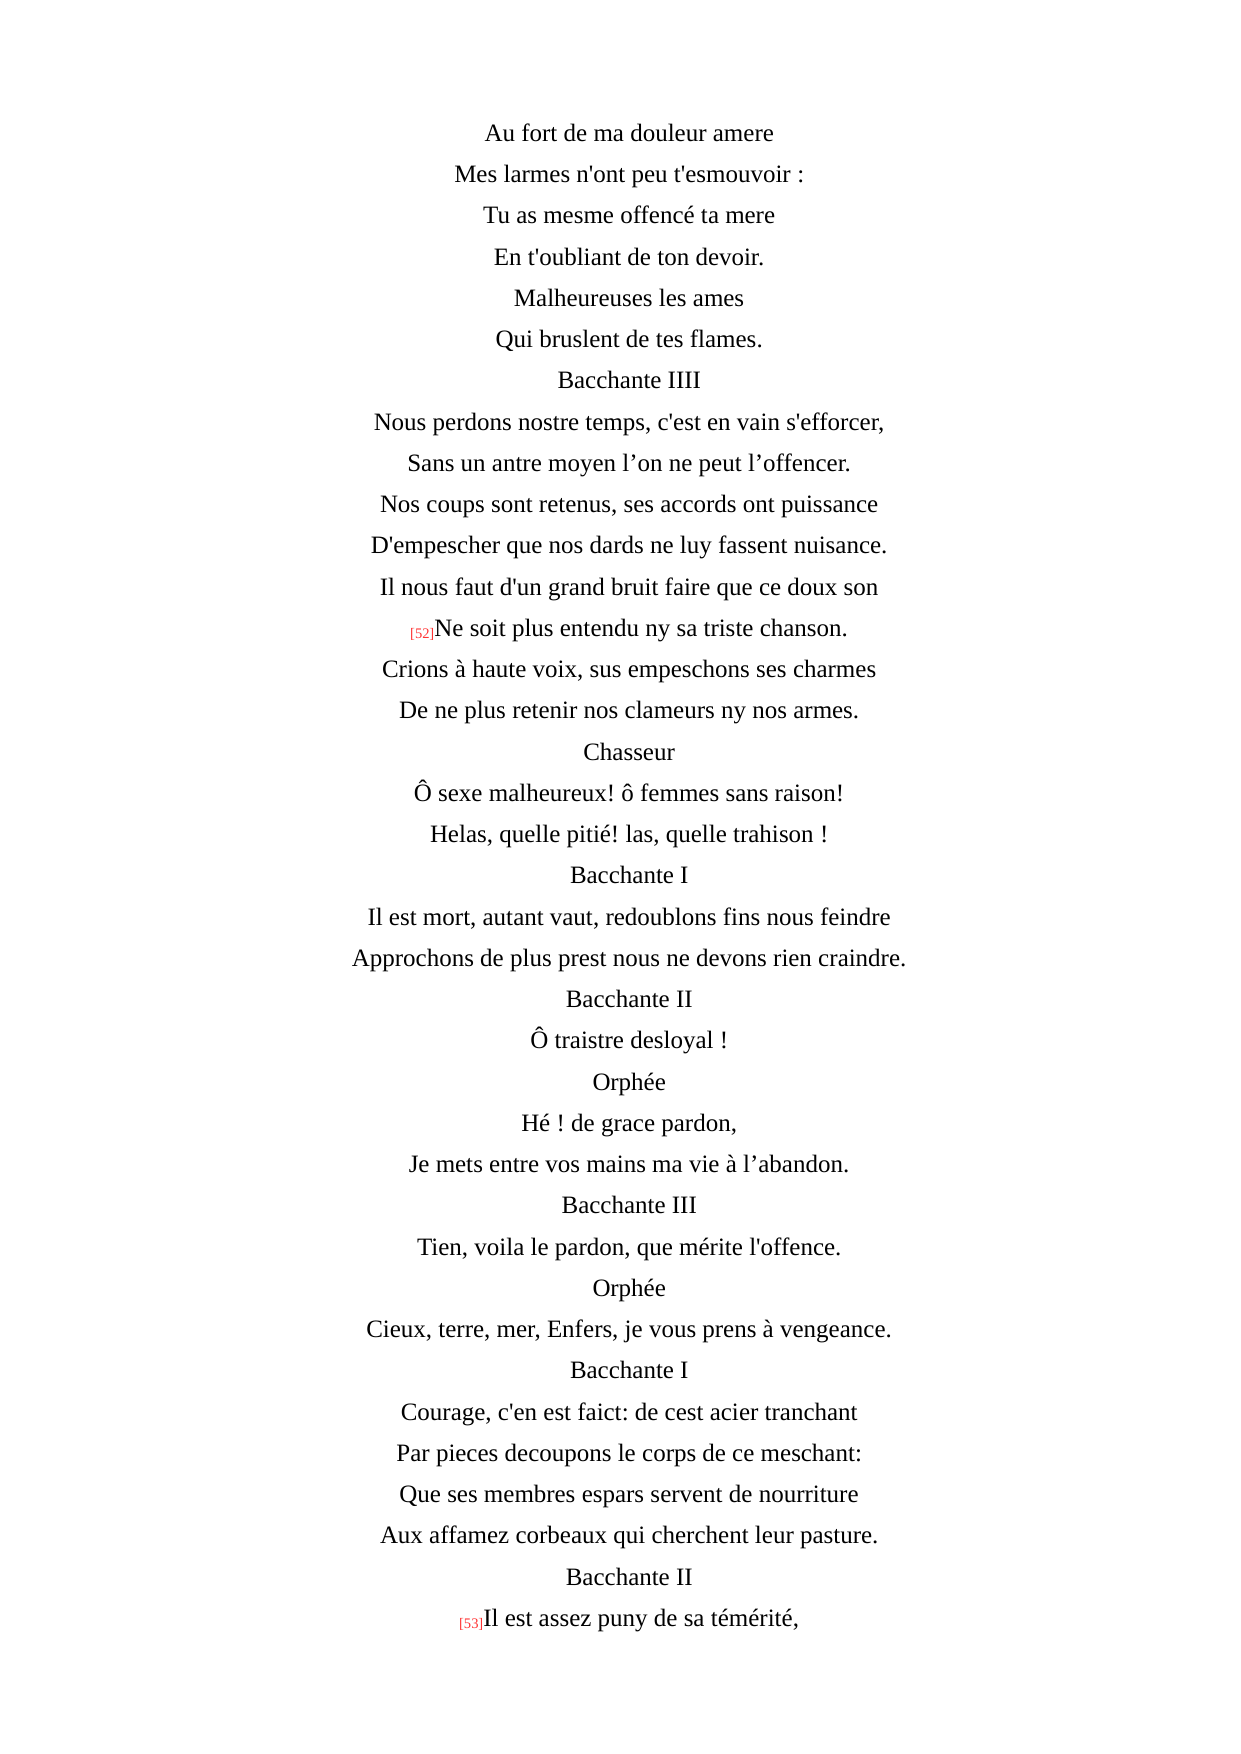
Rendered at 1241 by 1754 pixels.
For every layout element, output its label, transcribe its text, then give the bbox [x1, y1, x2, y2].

text Ô traistre desloyal ! [118, 1026, 1122, 1054]
text Bacchante III [118, 1191, 1122, 1219]
text Il nous faut d'un grand bruit faire que ce doux son [118, 572, 1122, 601]
text Mes larmes n'ont peu t'esmouvoir : [118, 159, 1122, 188]
text Tu as mesme offencé ta mere [118, 201, 1122, 229]
text Courage, c'en est faict: de cest acier tranchant [118, 1397, 1122, 1426]
text En t'oubliant de ton devoir. [118, 242, 1122, 271]
text Helas, quelle pitié! las, quelle trahison ! [118, 819, 1122, 848]
text Par pieces decoupons le corps de ce meschant: [118, 1438, 1122, 1467]
text Il est mort, autant vaut, redoublons fins nous feindre [118, 902, 1122, 931]
text Aux affamez corbeaux qui cherchent leur pasture. [118, 1521, 1122, 1549]
text D'empescher que nos dards ne luy fassent nuisance. [118, 531, 1122, 559]
text Je mets entre vos mains ma vie à l’abandon. [118, 1149, 1122, 1178]
text Bacchante II [118, 1562, 1122, 1591]
text Nos coups sont retenus, ses accords ont puissance [118, 489, 1122, 518]
text Que ses membres espars servent de nourriture [118, 1479, 1122, 1508]
text Bacchante I [118, 1356, 1122, 1384]
text Orphée [118, 1273, 1122, 1302]
text Bacchante II [118, 984, 1122, 1013]
text Hé ! de grace pardon, [118, 1108, 1122, 1137]
text Nous perdons nostre temps, c'est en vain s'efforcer, [118, 407, 1122, 436]
text Crions à haute voix, sus empeschons ses charmes [118, 654, 1122, 683]
text Malheureuses les ames [118, 283, 1122, 312]
text Qui bruslent de tes flames. [118, 324, 1122, 353]
text Au fort de ma douleur amere [118, 118, 1122, 147]
text Bacchante I [118, 861, 1122, 889]
text [53]Il est assez puny de sa témérité, [118, 1603, 1122, 1632]
text [52]Ne soit plus entendu ny sa triste chanson. [118, 613, 1122, 642]
text De ne plus retenir nos clameurs ny nos armes. [118, 696, 1122, 724]
text Ô sexe malheureux! ô femmes sans raison! [118, 778, 1122, 807]
text Approchons de plus prest nous ne devons rien craindre. [118, 943, 1122, 972]
text Sans un antre moyen l’on ne peut l’offencer. [118, 448, 1122, 477]
text Orphée [118, 1067, 1122, 1096]
text Tien, voila le pardon, que mérite l'offence. [118, 1232, 1122, 1261]
text Bacchante IIII [118, 366, 1122, 394]
text Chasseur [118, 737, 1122, 766]
text Cieux, terre, mer, Enfers, je vous prens à vengeance. [118, 1314, 1122, 1343]
